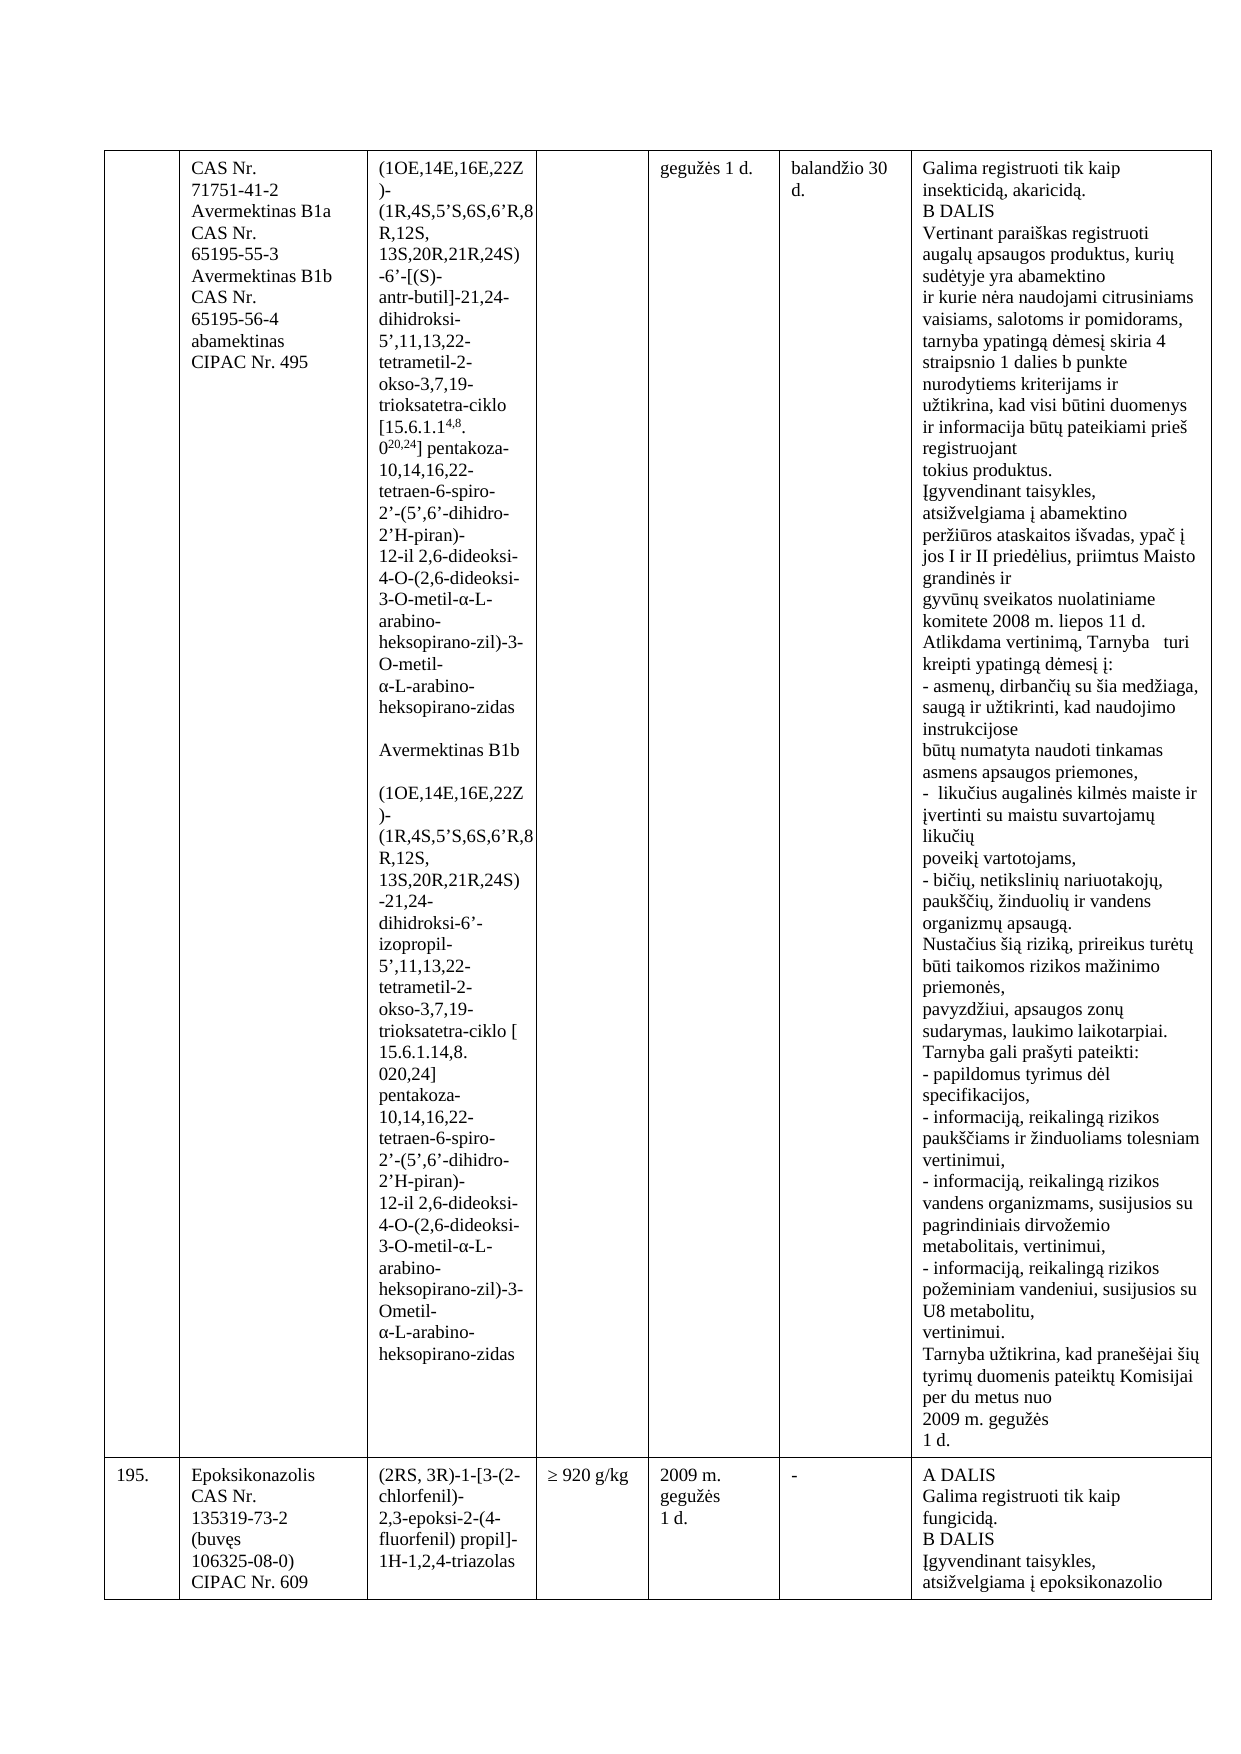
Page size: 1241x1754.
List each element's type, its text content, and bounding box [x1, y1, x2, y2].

table_cell [105, 151, 179, 1457]
table_cell [537, 151, 648, 1457]
table_cell CAS Nr. 71751-41-2 Avermektinas B1a CAS Nr. 65195-55-3 Avermektinas B1b CAS Nr. 65195-56-4 abamektinas CIPAC Nr. 495 [180, 151, 367, 1457]
table_cell balandžio 30 d. [780, 151, 911, 1457]
table_cell (2RS, 3R)-1-[3-(2-chlorfenil)- 2,3-epoksi-2-(4-fluorfenil) propil]- 1H-1,2,4-triazolas [368, 1458, 536, 1599]
table_cell - [780, 1458, 911, 1599]
table_cell 195. [105, 1458, 179, 1599]
table_cell 2009 m. gegužės 1 d. [649, 1458, 779, 1599]
table_cell ≥ 920 g/kg [537, 1458, 648, 1599]
table_cell A DALIS Galima registruoti tik kaip fungicidą. B DALIS Įgyvendinant taisykles, atsižvelgiama į epoksikonazolio [912, 1458, 1211, 1599]
table_cell Galima registruoti tik kaip insekticidą, akaricidą. B DALIS Vertinant paraiškas registruoti augalų apsaugos produktus, kurių sudėtyje yra abamektino ir kurie nėra naudojami citrusiniams vaisiams, salotoms ir pomidorams, tarnyba ypatingą dėmesį skiria 4 straipsnio 1 dalies b punkte nurodytiems kriterijams ir užtikrina, kad visi būtini duomenys ir informacija būtų pateikiami prieš registruojant tokius produktus. Įgyvendinant taisykles, atsižvelgiama į abamektino peržiūros ataskaitos išvadas, ypač į jos I ir II priedėlius, priimtus Maisto grandinės ir gyvūnų sveikatos nuolatiniame komitete 2008 m. liepos 11 d. Atlikdama vertinimą, Tarnyba turi kreipti ypatingą dėmesį į: - asmenų, dirbančių su šia medžiaga, saugą ir užtikrinti, kad naudojimo instrukcijose būtų numatyta naudoti tinkamas asmens apsaugos priemones, - likučius augalinės kilmės maiste ir įvertinti su maistu suvartojamų likučių poveikį vartotojams, - bičių, netikslinių nariuotakojų, paukščių, žinduolių ir vandens organizmų apsaugą. Nustačius šią riziką, prireikus turėtų būti taikomos rizikos mažinimo priemonės, pavyzdžiui, apsaugos zonų sudarymas, laukimo laikotarpiai. Tarnyba gali prašyti pateikti: - papildomus tyrimus dėl specifikacijos, - informaciją, reikalingą rizikos paukščiams ir žinduoliams tolesniam vertinimui, - informaciją, reikalingą rizikos vandens organizmams, susijusios su pagrindiniais dirvožemio metabolitais, vertinimui, - informaciją, reikalingą rizikos požeminiam vandeniui, susijusios su U8 metabolitu, vertinimui. Tarnyba užtikrina, kad pranešėjai šių tyrimų duomenis pateiktų Komisijai per du metus nuo 2009 m. gegužės 1 d. [912, 151, 1211, 1457]
table_cell (1OE,14E,16E,22Z)- (1R,4S,5’S,6S,6’R,8R,12S, 13S,20R,21R,24S)-6’-[(S)- antr-butil]-21,24-dihidroksi- 5’,11,13,22-tetrametil-2- okso-3,7,19-trioksatetra-ciklo [15.6.1.14,8. 020,24] pentakoza- 10,14,16,22-tetraen-6-spiro- 2’-(5’,6’-dihidro-2’H-piran)- 12-il 2,6-dideoksi-4-O-(2,6-dideoksi- 3-O-metil-α-L-arabino- heksopirano-zil)-3-O-metil- α-L-arabino-heksopirano-zidas Avermektinas B1b (1OE,14E,16E,22Z)- (1R,4S,5’S,6S,6’R,8R,12S, 13S,20R,21R,24S)-21,24- dihidroksi-6’- izopropil- 5’,11,13,22-tetrametil-2- okso-3,7,19-trioksatetra-ciklo [ 15.6.1.14,8. 020,24] pentakoza- 10,14,16,22-tetraen-6-spiro- 2’-(5’,6’-dihidro-2’H-piran)- 12-il 2,6-dideoksi-4-O-(2,6-dideoksi- 3-O-metil-α-L-arabino- heksopirano-zil)-3-Ometil- α-L-arabino-heksopirano-zidas [368, 151, 536, 1457]
table_cell Epoksikonazolis CAS Nr. 135319-73-2 (buvęs 106325-08-0) CIPAC Nr. 609 [180, 1458, 367, 1599]
table_cell gegužės 1 d. [649, 151, 779, 1457]
